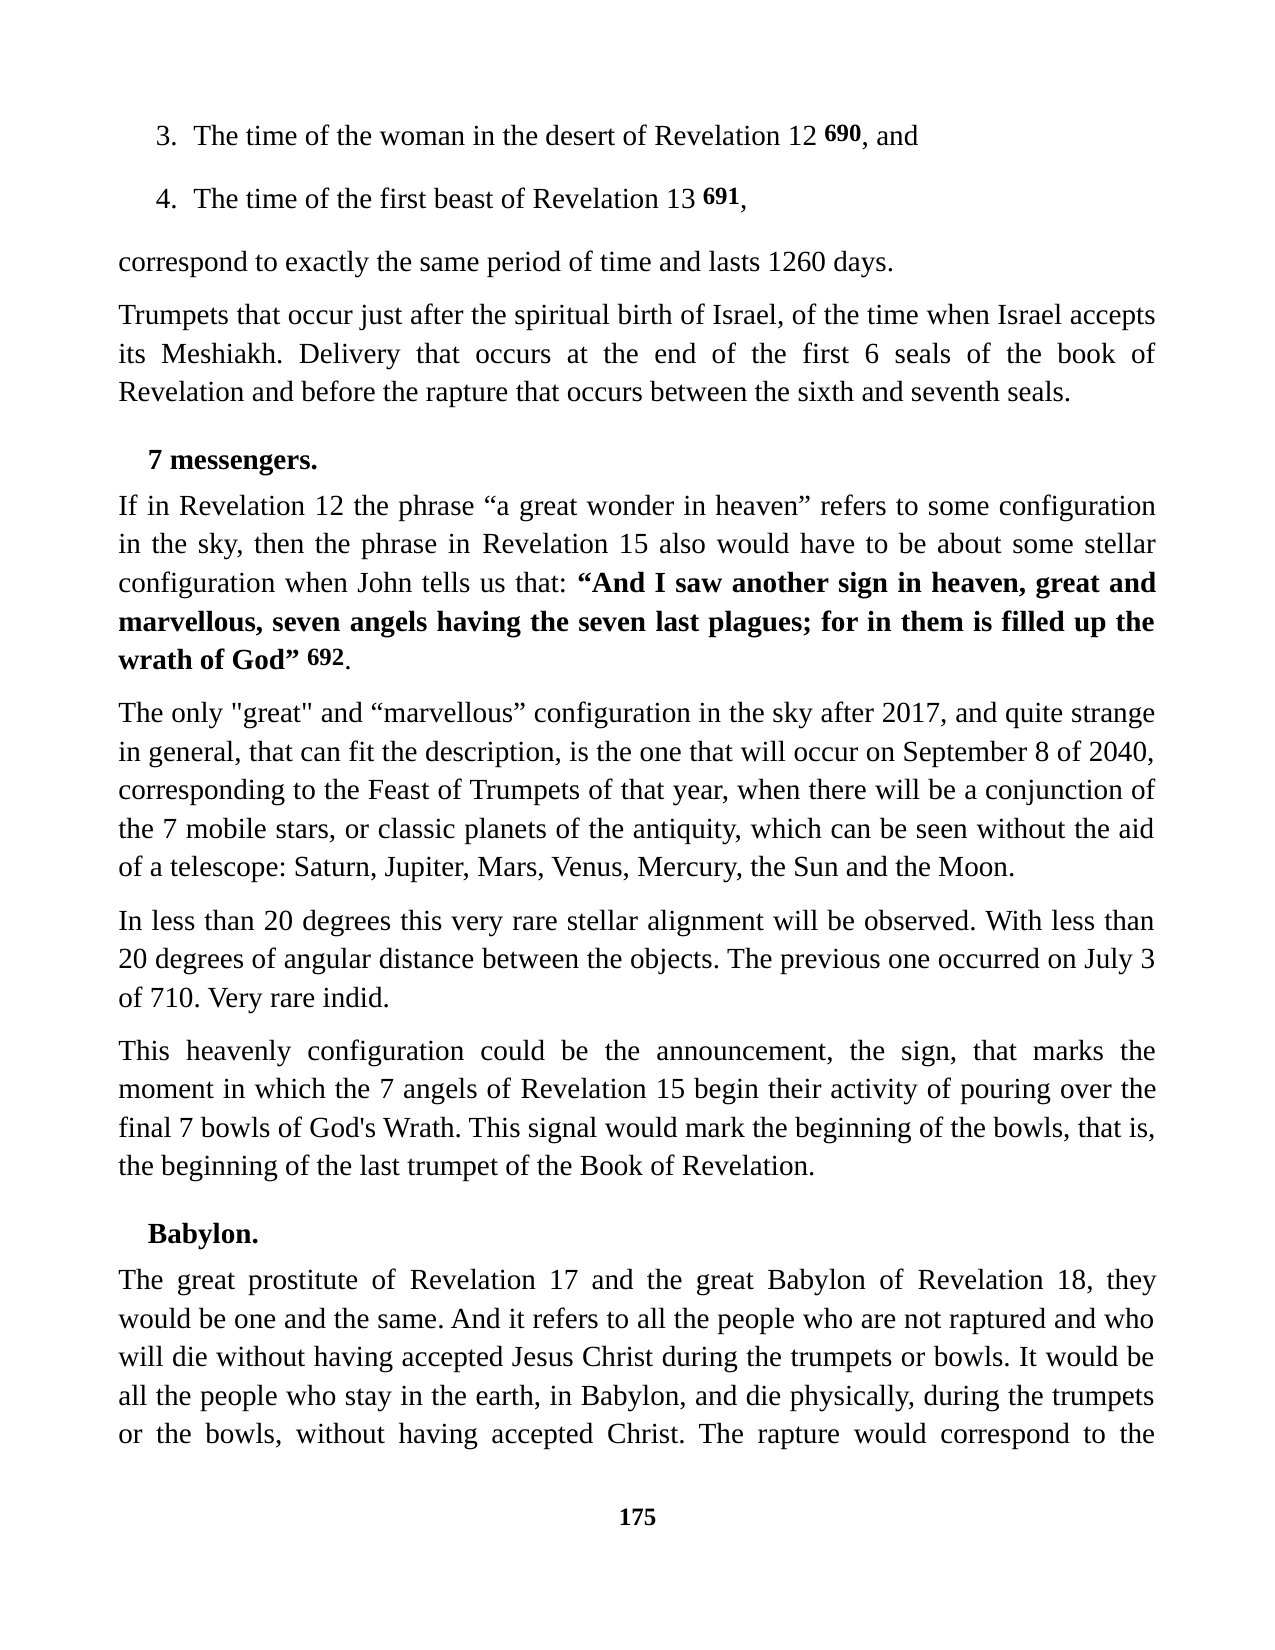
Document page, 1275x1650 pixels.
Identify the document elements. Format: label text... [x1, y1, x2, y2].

text The only "great" and “marvellous” configuration in the sky after 2017, and quite strange in general, that can fit the description, is the one that will occur on September 8 of 2040, corresponding to the Feast of Trumpets of that year, when there will be a conjunction of the 7 mobile stars, or classic planets of the antiquity, which can be seen without the aid of a telescope: Saturn, Jupiter, Mars, Venus, Mercury, the Sun and the Moon. [118, 695, 1157, 883]
text In less than 20 degrees this very rare stellar alignment will be observed. With less than 20 degrees of angular distance between the objects. The previous one occurred on July 3 of 710. Very rare indid. [118, 903, 1157, 1013]
list The time of the woman in the desert of Revelation 12 , and [156, 118, 1157, 152]
text correspond to exactly the same period of time and lasts 1260 days. [118, 244, 1157, 278]
text If in Revelation 12 the phrase “a great wonder in heaven” refers to some configuration in the sky, then the phrase in Revelation 15 also would have to be about some stellar configuration when John tells us that: “And I saw another sign in heaven, great and marvellous, seven angels having the seven last plagues; for in them is filled up the wrath of God” . [118, 488, 1157, 676]
subtitle Babylon. [148, 1216, 1157, 1250]
text The great prostitute of Revelation 17 and the great Babylon of Revelation 18, they would be one and the same. And it refers to all the people who are not raptured and who will die without having accepted Jesus Christ during the trumpets or bowls. It would be all the people who stay in the earth, in Babylon, and die physically, during the trumpets or the bowls, without having accepted Christ. The rapture would correspond to the [118, 1262, 1157, 1450]
list The time of the first beast of Revelation 13 , [156, 181, 1157, 215]
text This heavenly configuration could be the announcement, the sign, that marks the moment in which the 7 angels of Revelation 15 begin their activity of pouring over the final 7 bowls of God's Wrath. This signal would mark the beginning of the bowls, that is, the beginning of the last trumpet of the Book of Revelation. [118, 1033, 1157, 1182]
subtitle 7 messengers. [148, 442, 1157, 476]
text Trumpets that occur just after the spiritual birth of Israel, of the time when Israel accepts its Meshiakh. Delivery that occurs at the end of the first 6 seals of the book of Revelation and before the rapture that occurs between the sixth and seventh seals. [118, 297, 1157, 408]
